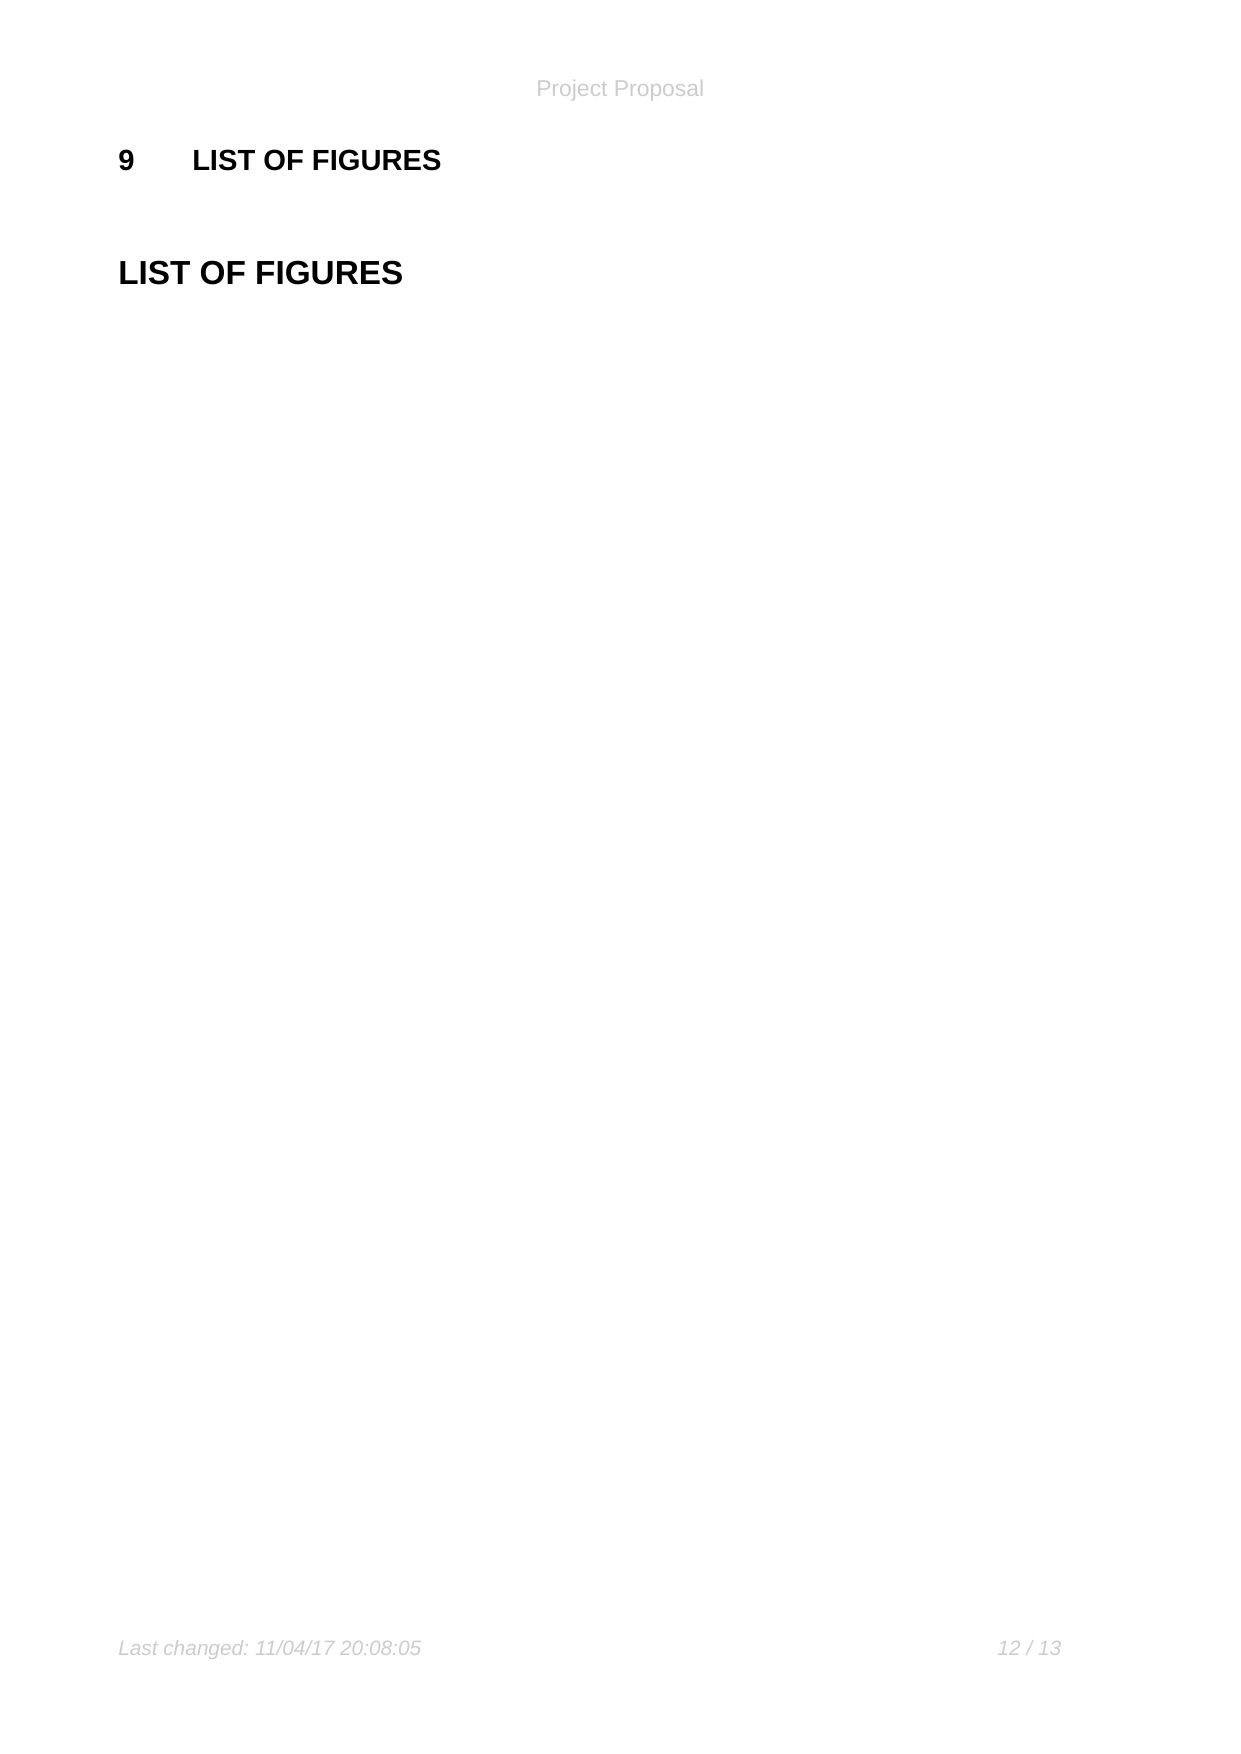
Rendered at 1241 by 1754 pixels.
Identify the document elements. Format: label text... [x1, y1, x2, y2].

subtitle List of Figures [118, 253, 1122, 291]
subtitle List of Figures [118, 143, 1122, 177]
